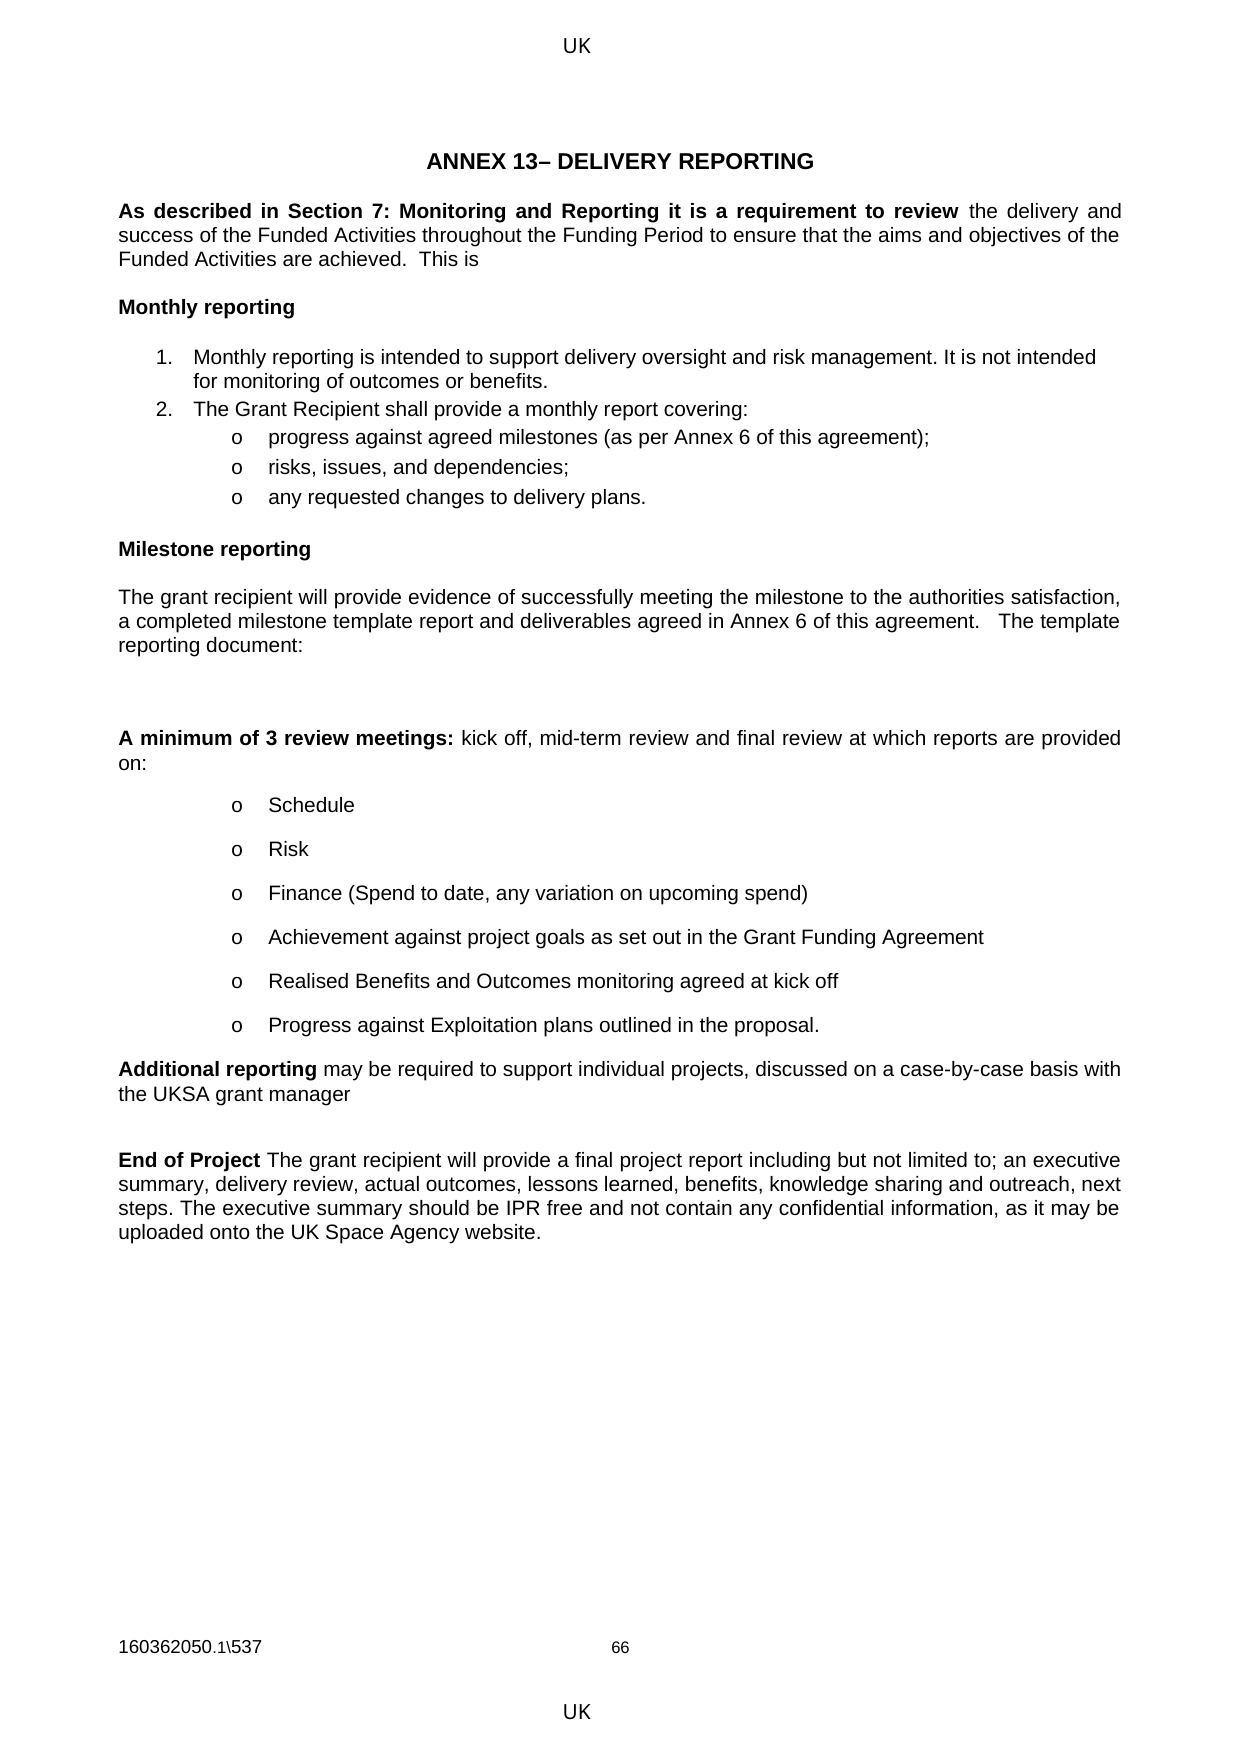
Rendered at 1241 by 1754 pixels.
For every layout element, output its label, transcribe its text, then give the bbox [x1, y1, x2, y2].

list Realised Benefits and Outcomes monitoring agreed at kick off [231, 968, 1122, 994]
text Monthly reporting [118, 295, 1122, 319]
list Risk [231, 837, 1122, 862]
list risks, issues, and dependencies; [231, 455, 1122, 481]
list Progress against Exploitation plans outlined in the proposal. [231, 1012, 1122, 1038]
list any requested changes to delivery plans. [231, 485, 1122, 511]
list Finance (Spend to date, any variation on upcoming spend) [231, 881, 1122, 906]
text Additional reporting may be required to support individual projects, discussed on a case-by-case basis with the UKSA grant manager [118, 1056, 1122, 1106]
list Monthly reporting is intended to support delivery oversight and risk management. It is not intended for monitoring of outcomes or benefits. [156, 345, 1122, 393]
subtitle – DELIVERY REPORTING [118, 148, 1122, 174]
text The grant recipient will provide evidence of successfully meeting the milestone to the authorities satisfaction, a completed milestone template report and deliverables agreed in Annex 6 of this agreement. The template reporting document: [118, 585, 1122, 657]
list The Grant Recipient shall provide a monthly report covering: [156, 397, 1122, 421]
list progress against agreed milestones (as per Annex 6 of this agreement); [231, 425, 1122, 451]
text End of Project The grant recipient will provide a final project report including but not limited to; an executive summary, delivery review, actual outcomes, lessons learned, benefits, knowledge sharing and outreach, next steps. The executive summary should be IPR free and not contain any confidential information, as it may be uploaded onto the UK Space Agency website. [118, 1148, 1122, 1243]
list Schedule [231, 793, 1122, 818]
text As described in Section 7: Monitoring and Reporting it is a requirement to review the delivery and success of the Funded Activities throughout the Funding Period to ensure that the aims and objectives of the Funded Activities are achieved. This is [118, 199, 1122, 271]
text Milestone reporting [118, 537, 1122, 561]
text A minimum of 3 review meetings: kick off, mid-term review and final review at which reports are provided on: [118, 725, 1122, 774]
list Achievement against project goals as set out in the Grant Funding Agreement [231, 924, 1122, 950]
